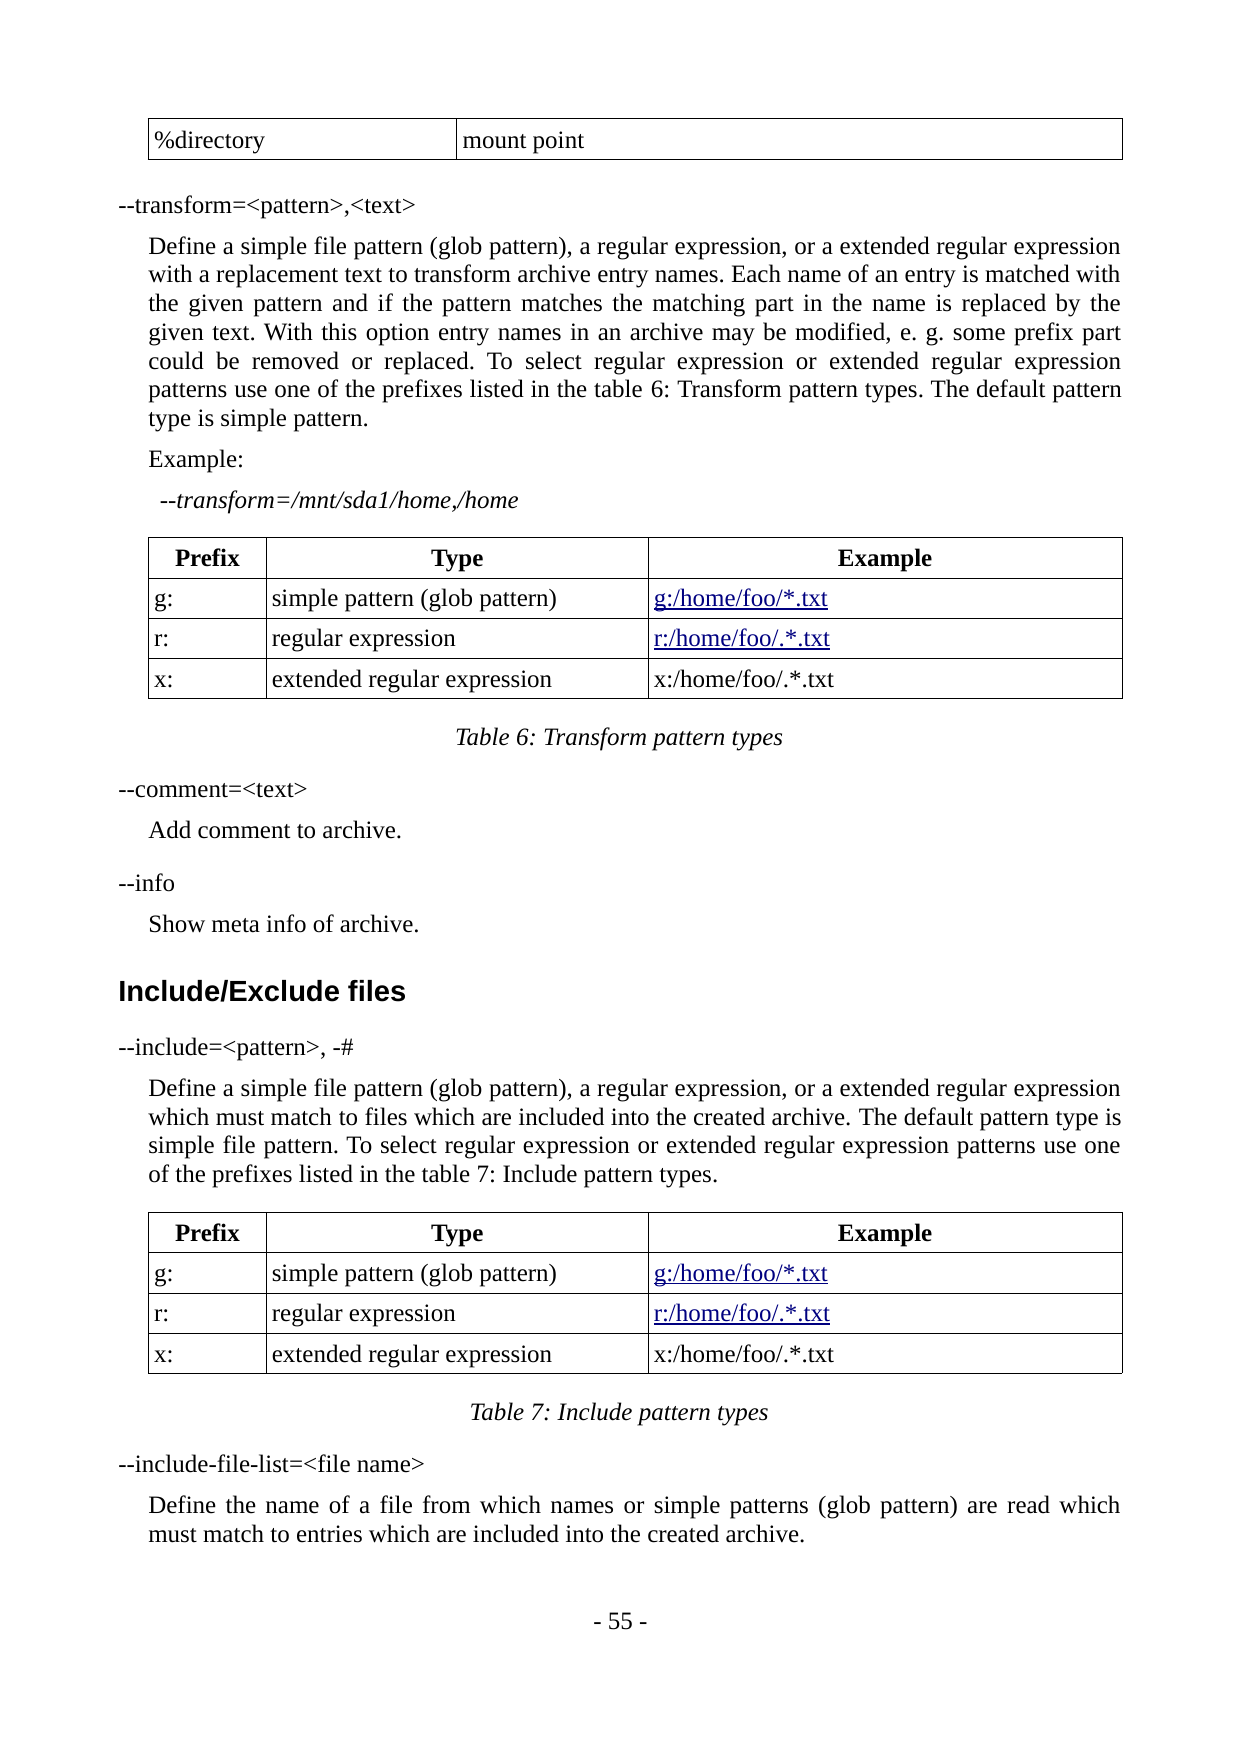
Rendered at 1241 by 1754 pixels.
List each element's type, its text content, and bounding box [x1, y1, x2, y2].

table_header Example [649, 538, 1122, 577]
title --include=<pattern>, -# [118, 1032, 1122, 1061]
text --transform=/mnt/sda1/home,/home [159, 485, 1122, 513]
table_cell extended regular expression [267, 659, 648, 698]
text Add comment to archive. [148, 815, 1122, 844]
table_cell g: [149, 579, 266, 618]
table_cell regular expression [267, 1294, 648, 1333]
table_cell r:/home/foo/.*.txt [649, 619, 1122, 658]
table_header Prefix [149, 1213, 266, 1252]
title --comment=<text> [118, 774, 1122, 803]
table_header %directory [149, 119, 456, 159]
title --include-file-list=<file name> [118, 1449, 1122, 1478]
table_cell extended regular expression [267, 1334, 648, 1373]
table_cell r:/home/foo/.*.txt [649, 1294, 1122, 1333]
text Define the name of a file from which names or simple patterns (glob pattern) are read which must match to entries which are included into the created archive. [148, 1490, 1122, 1547]
table_cell x: [149, 1334, 266, 1373]
table_cell simple pattern (glob pattern) [267, 1253, 648, 1292]
text Example: [148, 444, 1122, 473]
table_header Prefix [149, 538, 266, 577]
table_cell r: [149, 1294, 266, 1333]
table_cell x:/home/foo/.*.txt [649, 1334, 1122, 1373]
table_cell g:/home/foo/*.txt [649, 579, 1122, 618]
text Define a simple file pattern (glob pattern), a regular expression, or a extended regular expression with a replacement text to transform archive entry names. Each name of an entry is matched with the given pattern and if the pattern matches the matching part in the name is replaced by the given text. With this option entry names in an archive may be modified, e. g. some prefix part could be removed or replaced. To select regular expression or extended regular expression patterns use one of the prefixes listed in the table 6: Transform pattern types. The default pattern type is simple pattern. [148, 231, 1122, 432]
table_header mount point [457, 119, 1122, 159]
text Table 6: Transform pattern types [118, 722, 1122, 751]
title --transform=<pattern>,<text> [118, 190, 1122, 219]
title --info [118, 868, 1122, 897]
table_cell g: [149, 1253, 266, 1292]
text Show meta info of archive. [148, 909, 1122, 937]
table_cell g:/home/foo/*.txt [649, 1253, 1122, 1292]
table_cell x: [149, 659, 266, 698]
table_header Example [649, 1213, 1122, 1252]
table_header Type [267, 1213, 648, 1252]
text Define a simple file pattern (glob pattern), a regular expression, or a extended regular expression which must match to files which are included into the created archive. The default pattern type is simple file pattern. To select regular expression or extended regular expression patterns use one of the prefixes listed in the table 7: Include pattern types. [148, 1073, 1122, 1188]
subtitle Include/Exclude files [118, 974, 1122, 1008]
table_cell r: [149, 619, 266, 658]
text Table 7: Include pattern types [118, 1397, 1122, 1426]
table_cell simple pattern (glob pattern) [267, 579, 648, 618]
table_cell x:/home/foo/.*.txt [649, 659, 1122, 698]
table_cell regular expression [267, 619, 648, 658]
table_header Type [267, 538, 648, 577]
